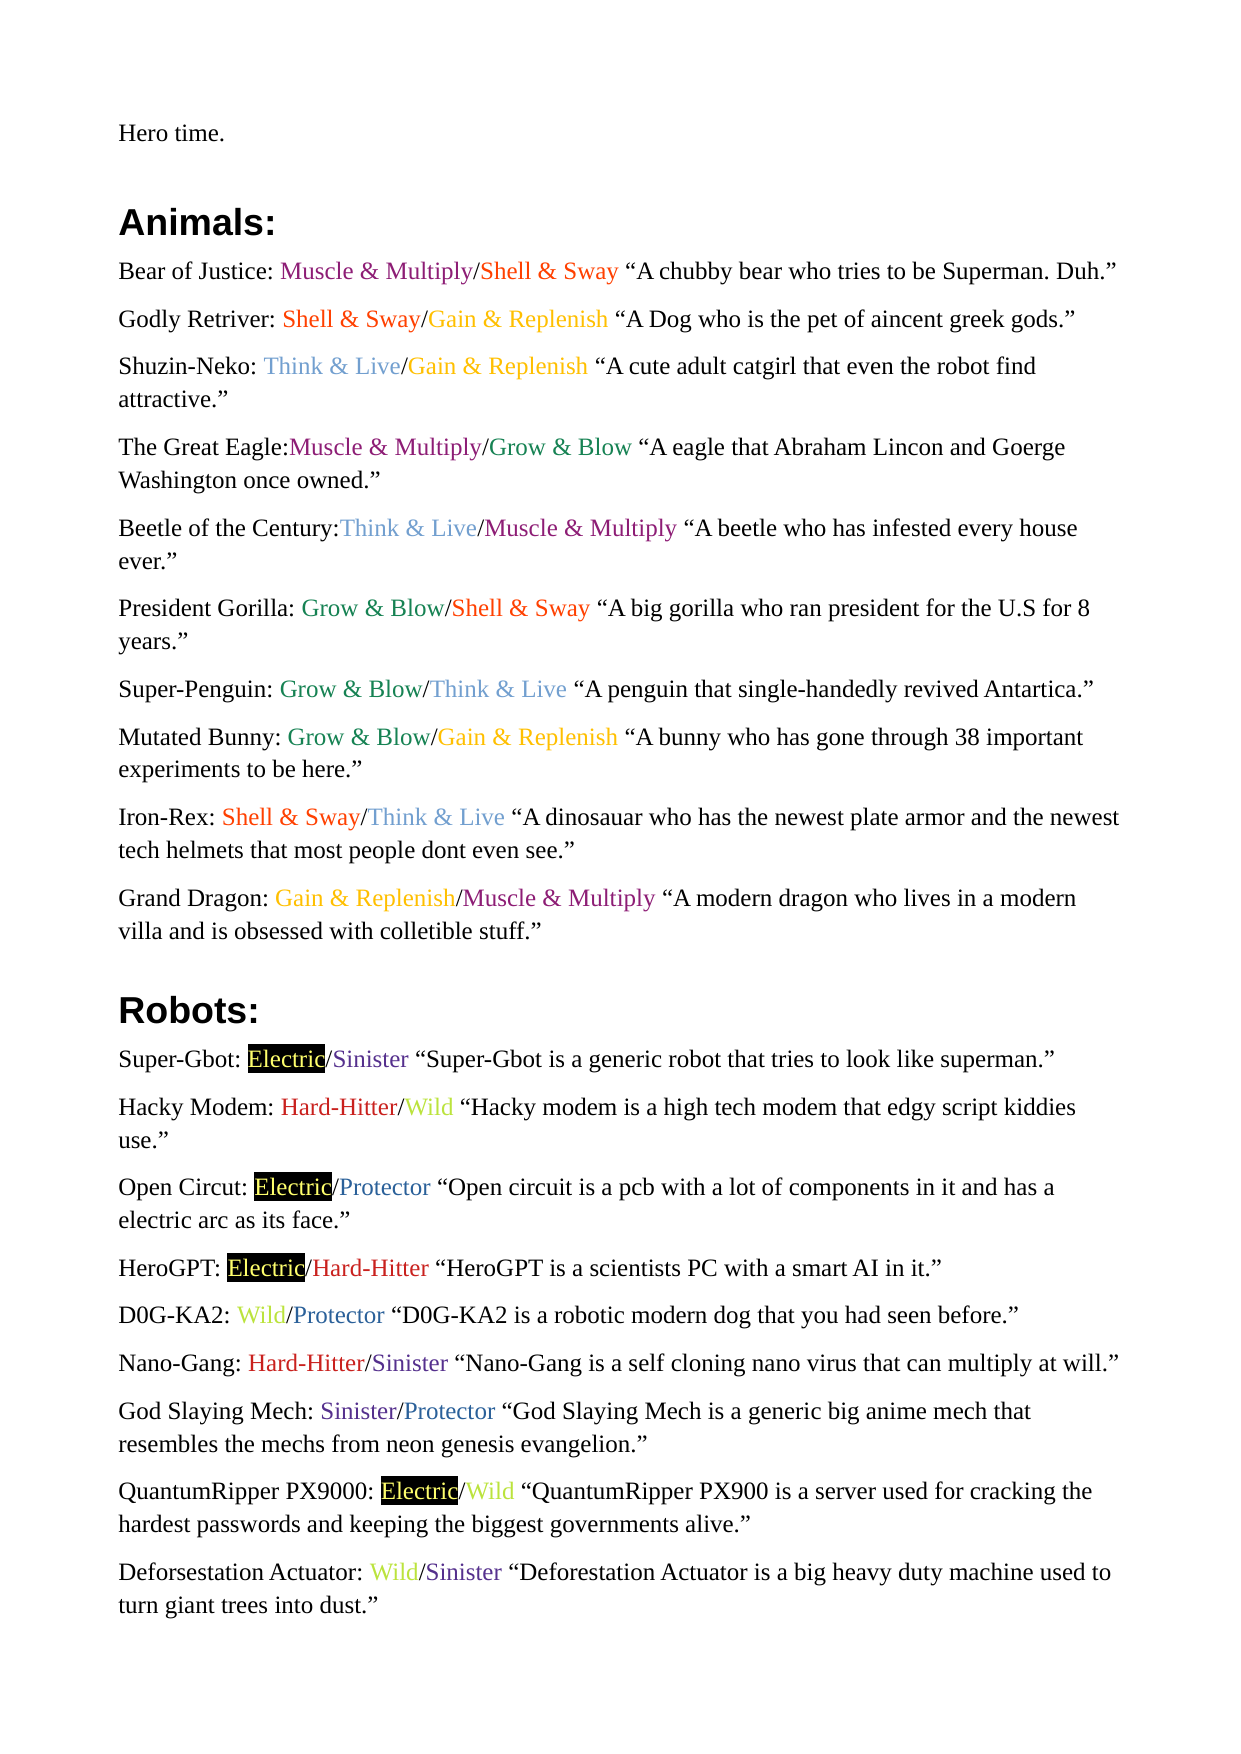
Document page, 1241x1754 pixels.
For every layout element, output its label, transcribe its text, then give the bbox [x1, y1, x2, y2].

text D0G-KA2: Wild/Protector “D0G-KA2 is a robotic modern dog that you had seen before.” [118, 1301, 1122, 1329]
text Mutated Bunny: Grow & Blow/Gain & Replenish “A bunny who has gone through 38 important experiments to be here.” [118, 722, 1122, 783]
text QuantumRipper PX9000: Electric/Wild “QuantumRipper PX900 is a server used for cracking the hardest passwords and keeping the biggest governments alive.” [118, 1476, 1122, 1538]
text The Great Eagle:Muscle & Multiply/Grow & Blow “A eagle that Abraham Lincon and Goerge Washington once owned.” [118, 432, 1122, 494]
text Beetle of the Century:Think & Live/Muscle & Multiply “A beetle who has infested every house ever.” [118, 513, 1122, 574]
text God Slaying Mech: Sinister/Protector “God Slaying Mech is a generic big anime mech that resembles the mechs from neon genesis evangelion.” [118, 1396, 1122, 1457]
text President Gorilla: Grow & Blow/Shell & Sway “A big gorilla who ran president for the U.S for 8 years.” [118, 593, 1122, 655]
text Super-Gbot: Electric/Sinister “Super-Gbot is a generic robot that tries to look like superman.” [118, 1044, 1122, 1073]
text Nano-Gang: Hard-Hitter/Sinister “Nano-Gang is a self cloning nano virus that can multiply at will.” [118, 1348, 1122, 1377]
text Super-Penguin: Grow & Blow/Think & Live “A penguin that single-handedly revived Antartica.” [118, 674, 1122, 703]
text Open Circut: Electric/Protector “Open circuit is a pcb with a lot of components in it and has a electric arc as its face.” [118, 1172, 1122, 1234]
text Godly Retriver: Shell & Sway/Gain & Replenish “A Dog who is the pet of aincent greek gods.” [118, 304, 1122, 333]
text HeroGPT: Electric/Hard-Hitter “HeroGPT is a scientists PC with a smart AI in it.” [118, 1253, 1122, 1282]
text Grand Dragon: Gain & Replenish/Muscle & Multiply “A modern dragon who lives in a modern villa and is obsessed with colletible stuff.” [118, 883, 1122, 944]
subtitle Robots: [118, 988, 1122, 1032]
text Shuzin-Neko: Think & Live/Gain & Replenish “A cute adult catgirl that even the robot find attractive.” [118, 351, 1122, 413]
text Hero time. [118, 118, 1122, 147]
text Deforsestation Actuator: Wild/Sinister “Deforestation Actuator is a big heavy duty machine used to turn giant trees into dust.” [118, 1557, 1122, 1619]
text Iron-Rex: Shell & Sway/Think & Live “A dinosauar who has the newest plate armor and the newest tech helmets that most people dont even see.” [118, 802, 1122, 864]
text Bear of Justice: Muscle & Multiply/Shell & Sway “A chubby bear who tries to be Superman. Duh.” [118, 256, 1122, 285]
text Hacky Modem: Hard-Hitter/Wild “Hacky modem is a high tech modem that edgy script kiddies use.” [118, 1092, 1122, 1153]
subtitle Animals: [118, 201, 1122, 244]
